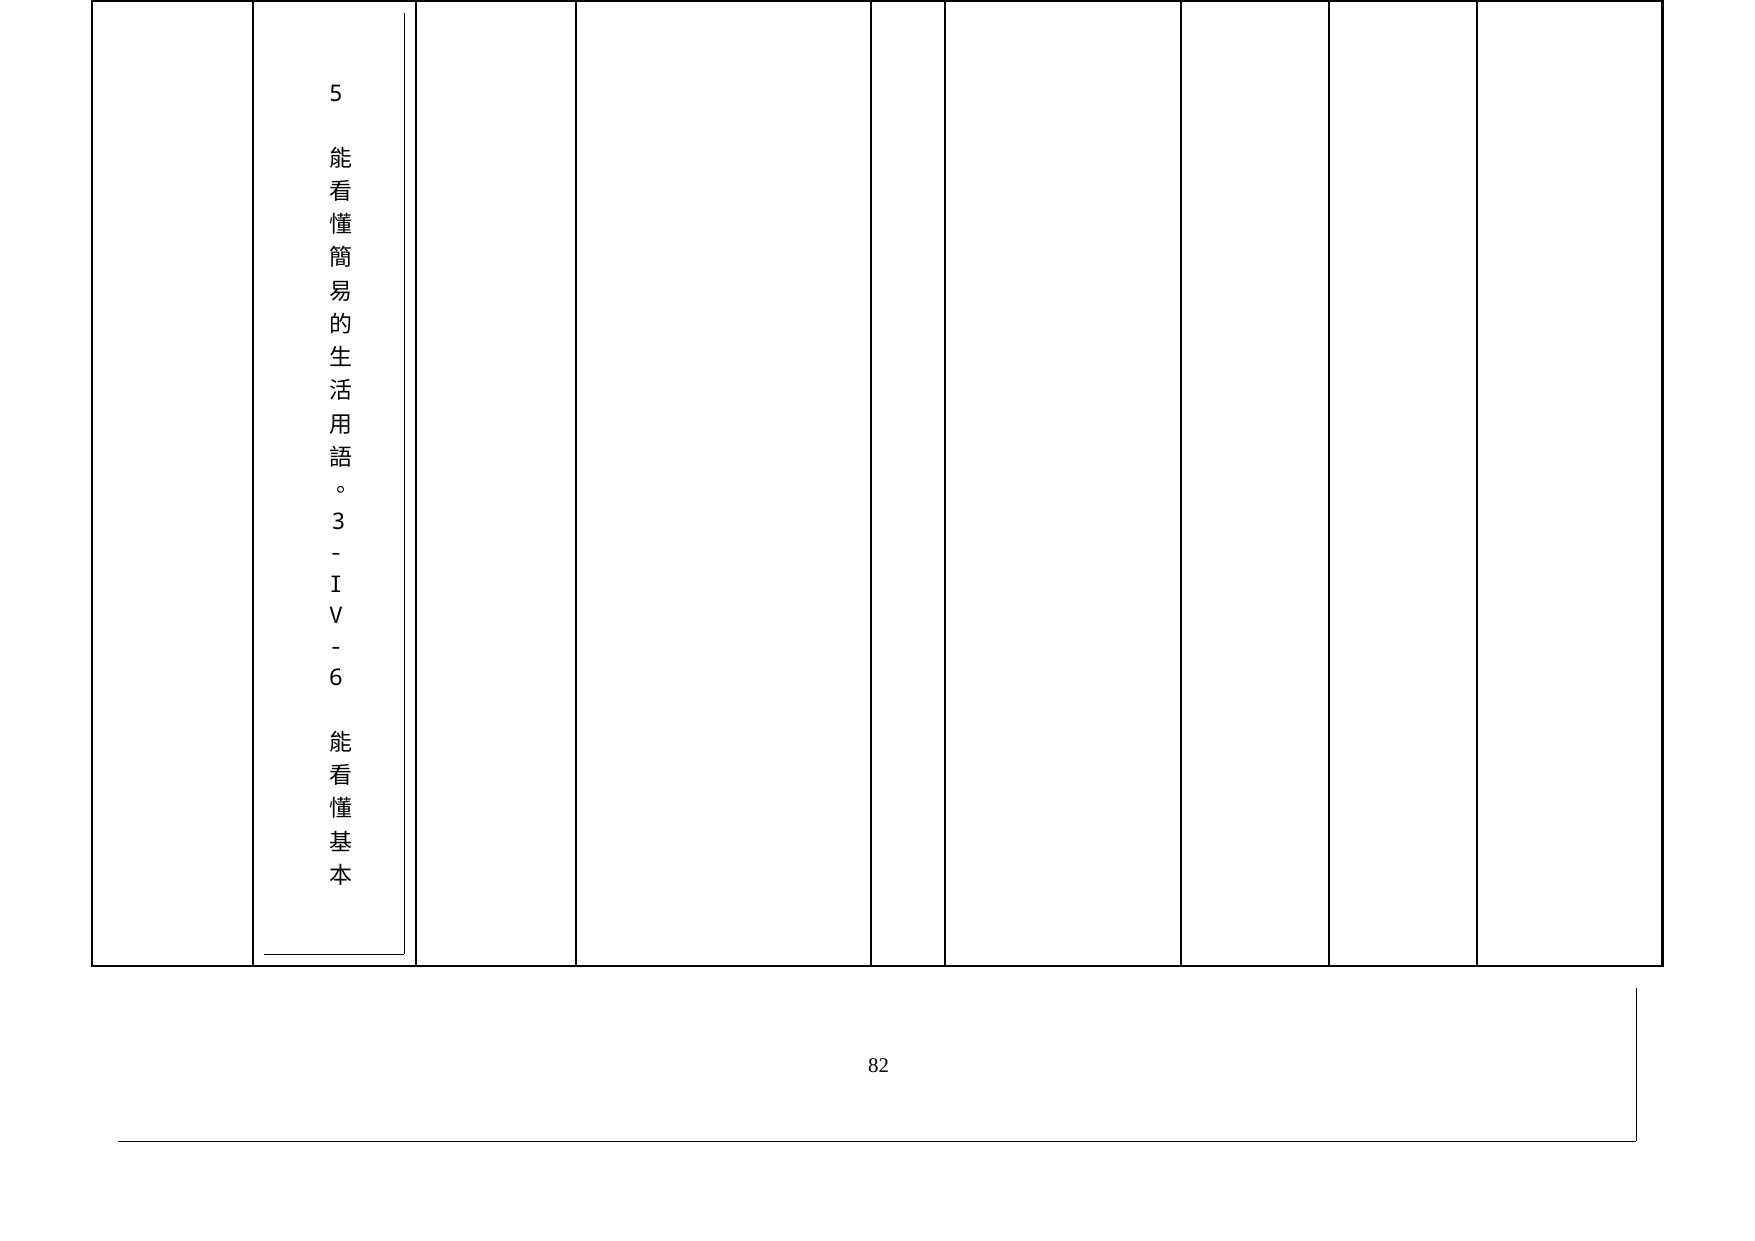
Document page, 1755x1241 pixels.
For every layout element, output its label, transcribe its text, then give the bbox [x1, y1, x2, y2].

table_cell [1182, 2, 1328, 965]
table_cell [946, 2, 1180, 965]
table_cell 5 能看懂簡易的生活用語。 3-IV-6 能看懂基本 [254, 2, 415, 965]
table_cell [93, 2, 252, 965]
table_cell [417, 2, 575, 965]
table_cell [577, 2, 870, 965]
table_cell [1330, 2, 1476, 965]
table_cell [872, 2, 944, 965]
table_cell [1478, 2, 1661, 965]
